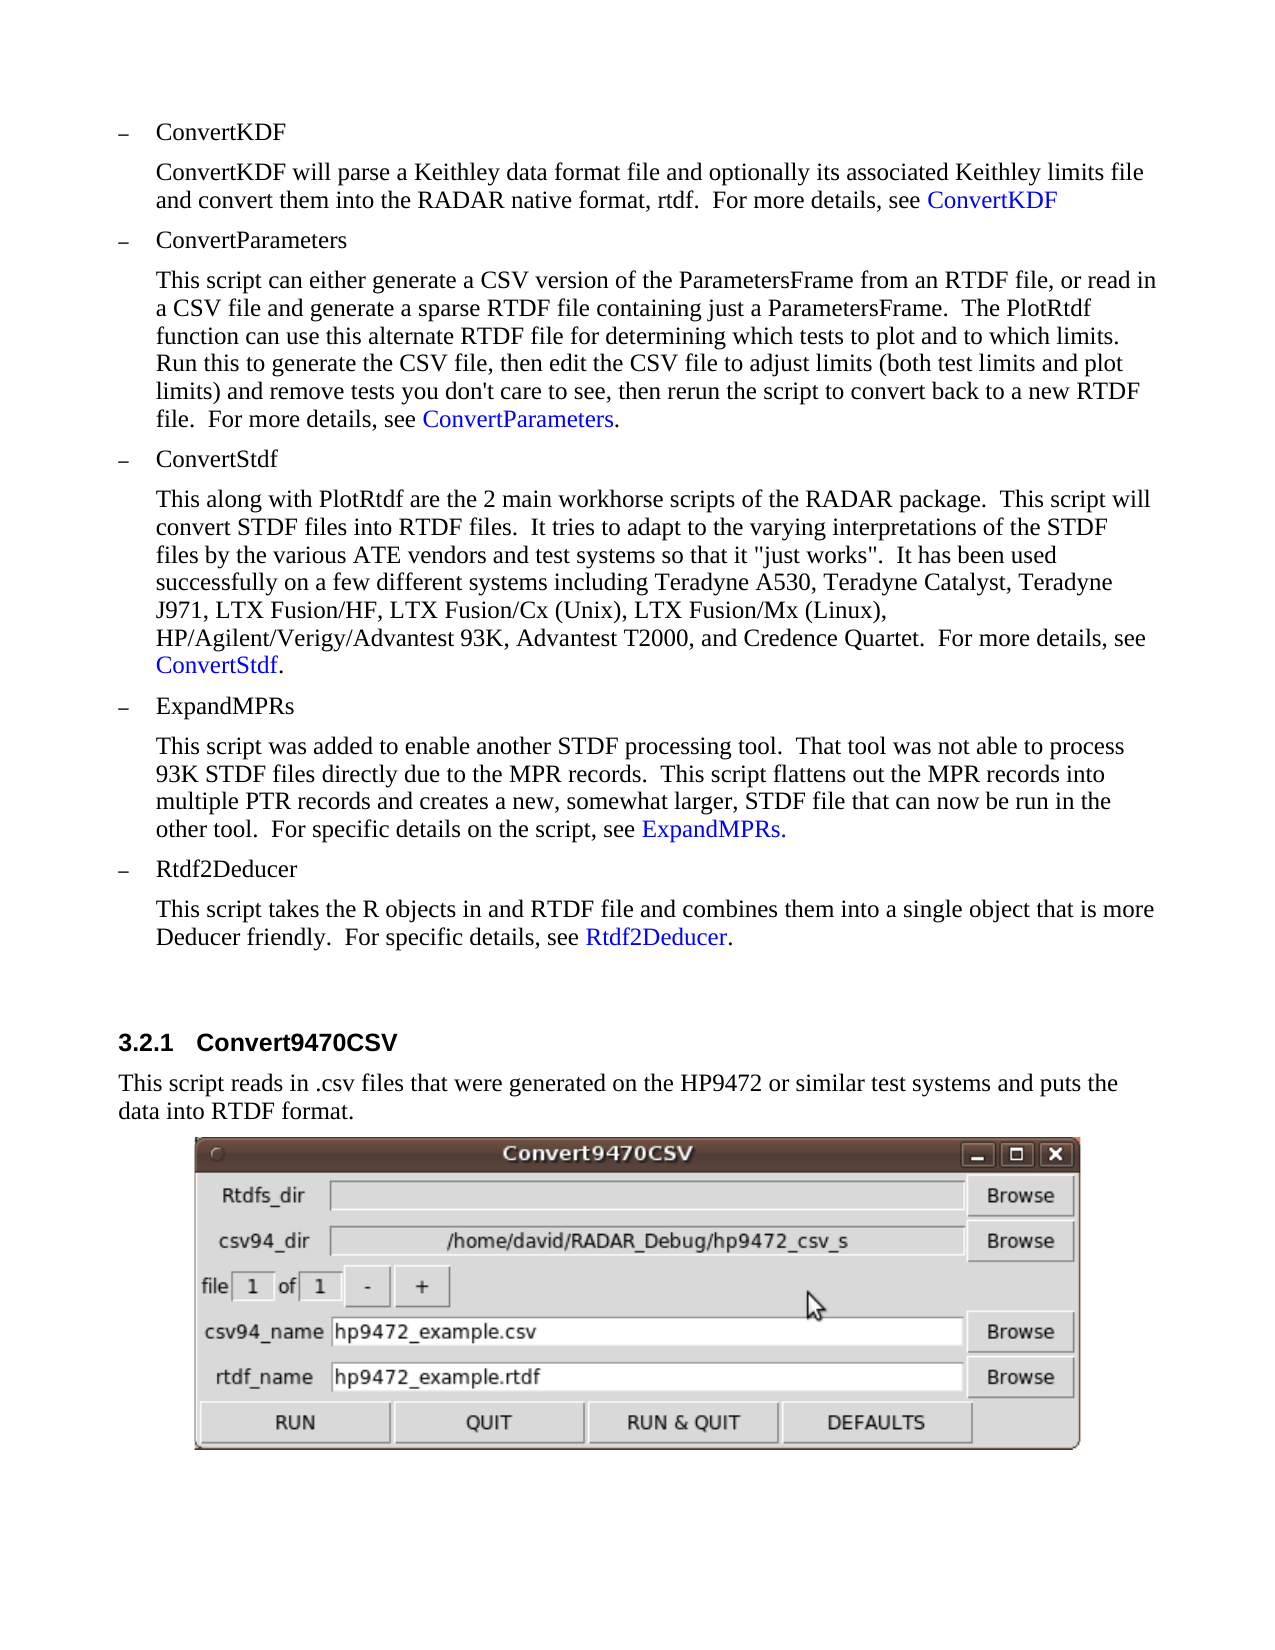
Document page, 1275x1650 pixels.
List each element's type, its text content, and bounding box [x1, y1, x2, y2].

list ConvertParameters [118, 226, 1157, 254]
picture [194, 1137, 1081, 1450]
list This along with PlotRtdf are the 2 main workhorse scripts of the RADAR package. This script will convert STDF files into RTDF files. It tries to adapt to the varying interpretations of the STDF files by the various ATE vendors and test systems so that it "just works". It has been used successfully on a few different systems including Teradyne A530, Teradyne Catalyst, Teradyne J971, LTX Fusion/HF, LTX Fusion/Cx (Unix), LTX Fusion/Mx (Linux), HP/Agilent/Verigy/Advantest 93K, Advantest T2000, and Credence Quartet. For more details, see ConvertStdf. [118, 485, 1157, 679]
list This script can either generate a CSV version of the ParametersFrame from an RTDF file, or read in a CSV file and generate a sparse RTDF file containing just a ParametersFrame. The PlotRtdf function can use this alternate RTDF file for determining which tests to plot and to which limits. Run this to generate the CSV file, then edit the CSV file to adjust limits (both test limits and plot limits) and remove tests you don't care to see, then rerun the script to convert back to a new RTDF file. For more details, see ConvertParameters. [118, 266, 1157, 433]
list ConvertKDF will parse a Keithley data format file and optionally its associated Keithley limits file and convert them into the RADAR native format, rtdf. For more details, see ConvertKDF [118, 158, 1157, 214]
list This script was added to enable another STDF processing tool. That tool was not able to process 93K STDF files directly due to the MPR records. This script flattens out the MPR records into multiple PTR records and creates a new, somewhat larger, STDF file that can now be run in the other tool. For specific details on the script, see ExpandMPRs. [118, 732, 1157, 843]
list ExpandMPRs [118, 692, 1157, 719]
subtitle Convert9470CSV [118, 1029, 1157, 1057]
text This script reads in .csv files that were generated on the HP9472 or similar test systems and puts the data into RTDF format. [118, 1069, 1157, 1125]
list ConvertStdf [118, 445, 1157, 473]
list ConvertKDF [118, 118, 1157, 146]
list Rtdf2Deducer [118, 855, 1157, 883]
list This script takes the R objects in and RTDF file and combines them into a single object that is more Deducer friendly. For specific details, see Rtdf2Deducer. [118, 896, 1157, 951]
